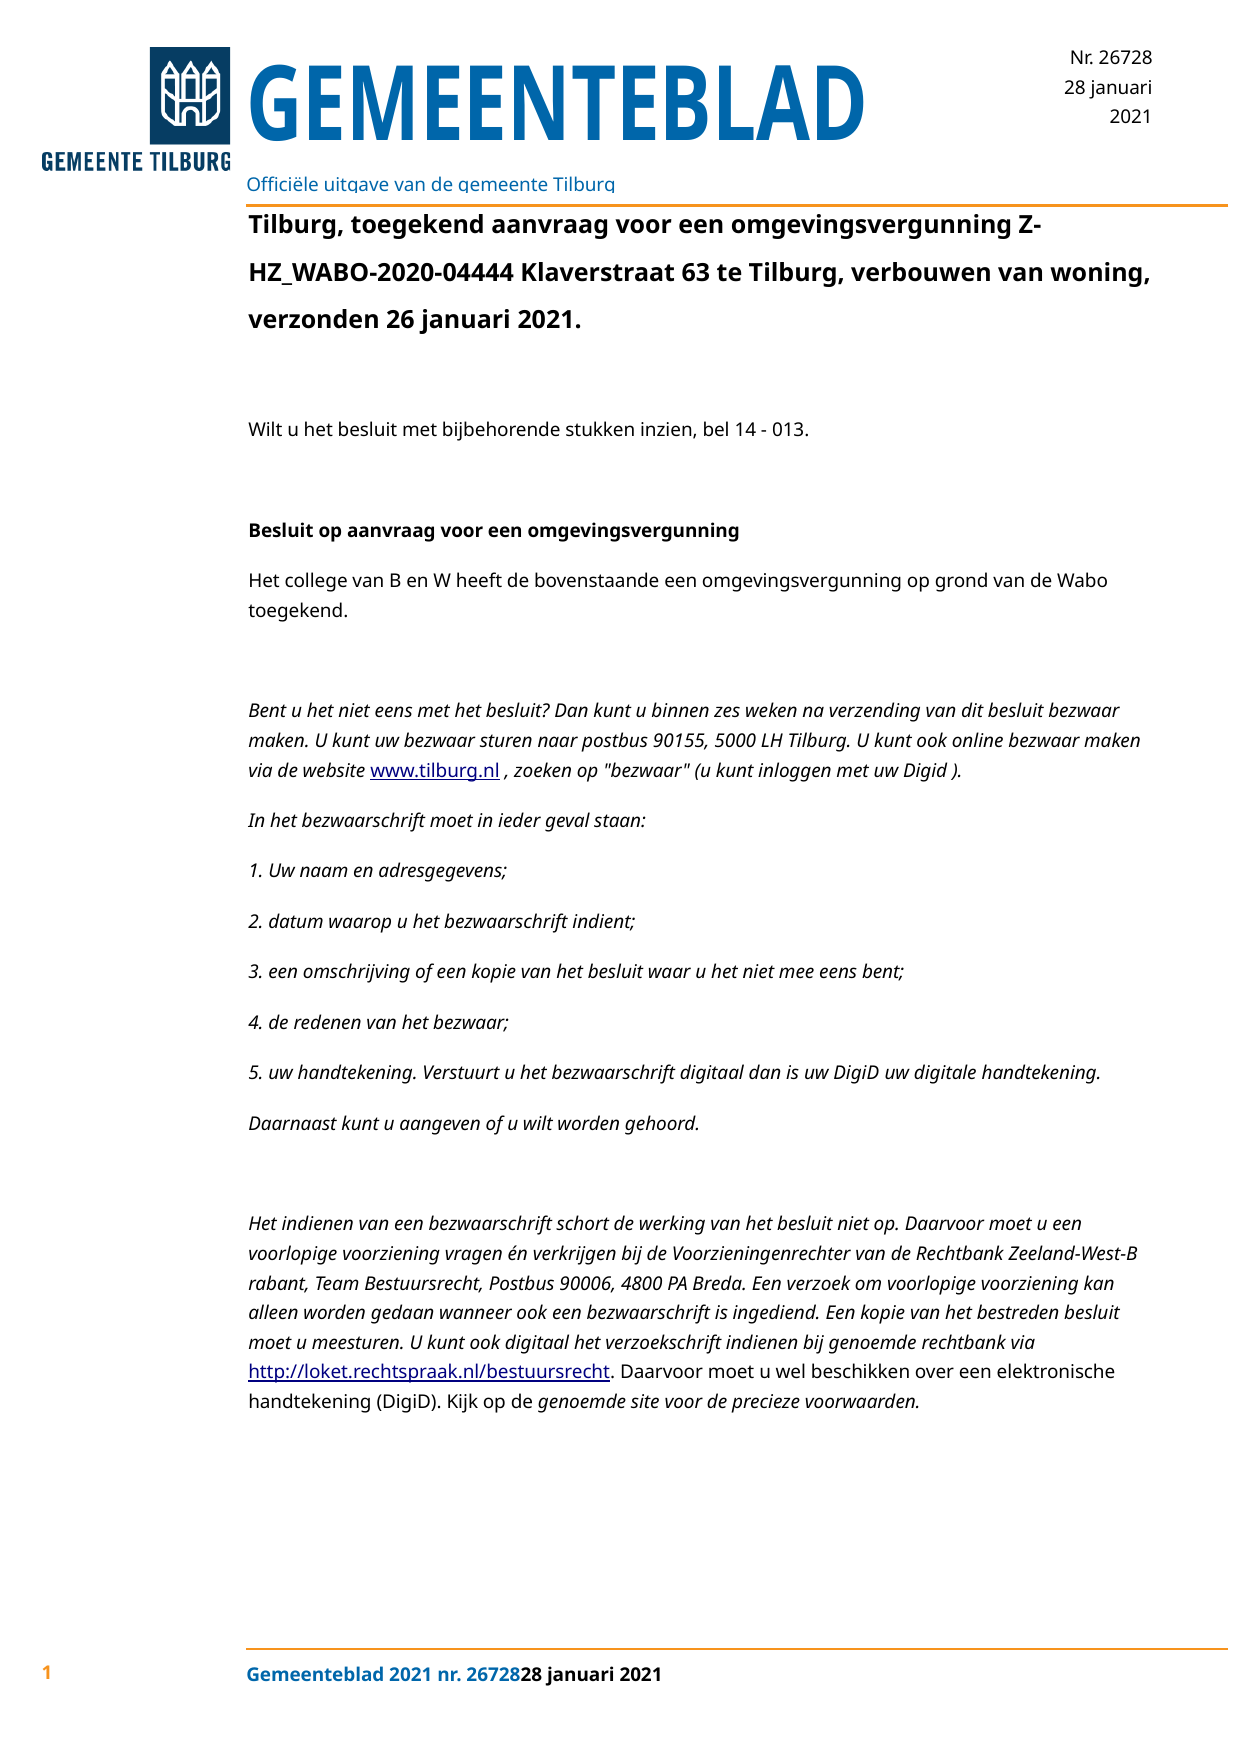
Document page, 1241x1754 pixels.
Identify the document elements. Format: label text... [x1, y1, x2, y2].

text Besluit op aanvraag voor een omgevingsvergunning [248, 517, 1152, 542]
text 2. datum waarop u het bezwaarschrift indient; [248, 908, 1152, 934]
text 5. uw handtekening. Verstuurt u het bezwaarschrift digitaal dan is uw DigiD uw digitale handtekening. [248, 1059, 1152, 1085]
picture [41, 47, 231, 172]
text 1. Uw naam en adresgegevens; [248, 858, 1152, 883]
text Daarnaast kunt u aangeven of u wilt worden gehoord. [248, 1110, 1152, 1135]
text Wilt u het besluit met bijbehorende stukken inzien, bel 14 - 013. [248, 416, 1152, 442]
text Tilburg, toegekend aanvraag voor een omgevingsvergunning Z-HZ_WABO-2020-04444 Klaverstraat 63 te Tilburg, verbouwen van woning, verzonden 26 januari 2021. [248, 207, 1152, 336]
text 4. de redenen van het bezwaar; [248, 1009, 1152, 1034]
text 3. een omschrijving of een kopie van het besluit waar u het niet mee eens bent; [248, 958, 1152, 984]
text Het indienen van een bezwaarschrift schort de werking van het besluit niet op. Daarvoor moet u een voorlopige voorziening vragen én verkrijgen bij de Voorzieningenrechter van de Rechtbank Zeeland-West-B rabant, Team Bestuursrecht, Postbus 90006, 4800 PA Breda. Een verzoek om voorlopige voorziening kan alleen worden gedaan wanneer ook een bezwaarschrift is ingediend. Een kopie van het bestreden besluit moet u meesturen. U kunt ook digitaal het verzoekschrift indienen bij genoemde rechtbank via http://loket.rechtspraak.nl/bestuursrecht. Daarvoor moet u wel beschikken over een elektronische handtekening (DigiD). Kijk op de genoemde site voor de precieze voorwaarden. [248, 1211, 1152, 1414]
text Het college van B en W heeft de bovenstaande een omgevingsvergunning op grond van de Wabo toegekend. [248, 567, 1152, 622]
text Bent u het niet eens met het besluit? Dan kunt u binnen zes weken na verzending van dit besluit bezwaar maken. U kunt uw bezwaar sturen naar postbus 90155, 5000 LH Tilburg. U kunt ook online bezwaar maken via de website www.tilburg.nl , zoeken op "bezwaar" (u kunt inloggen met uw Digid ). [248, 698, 1152, 782]
text In het bezwaarschrift moet in ieder geval staan: [248, 807, 1152, 833]
